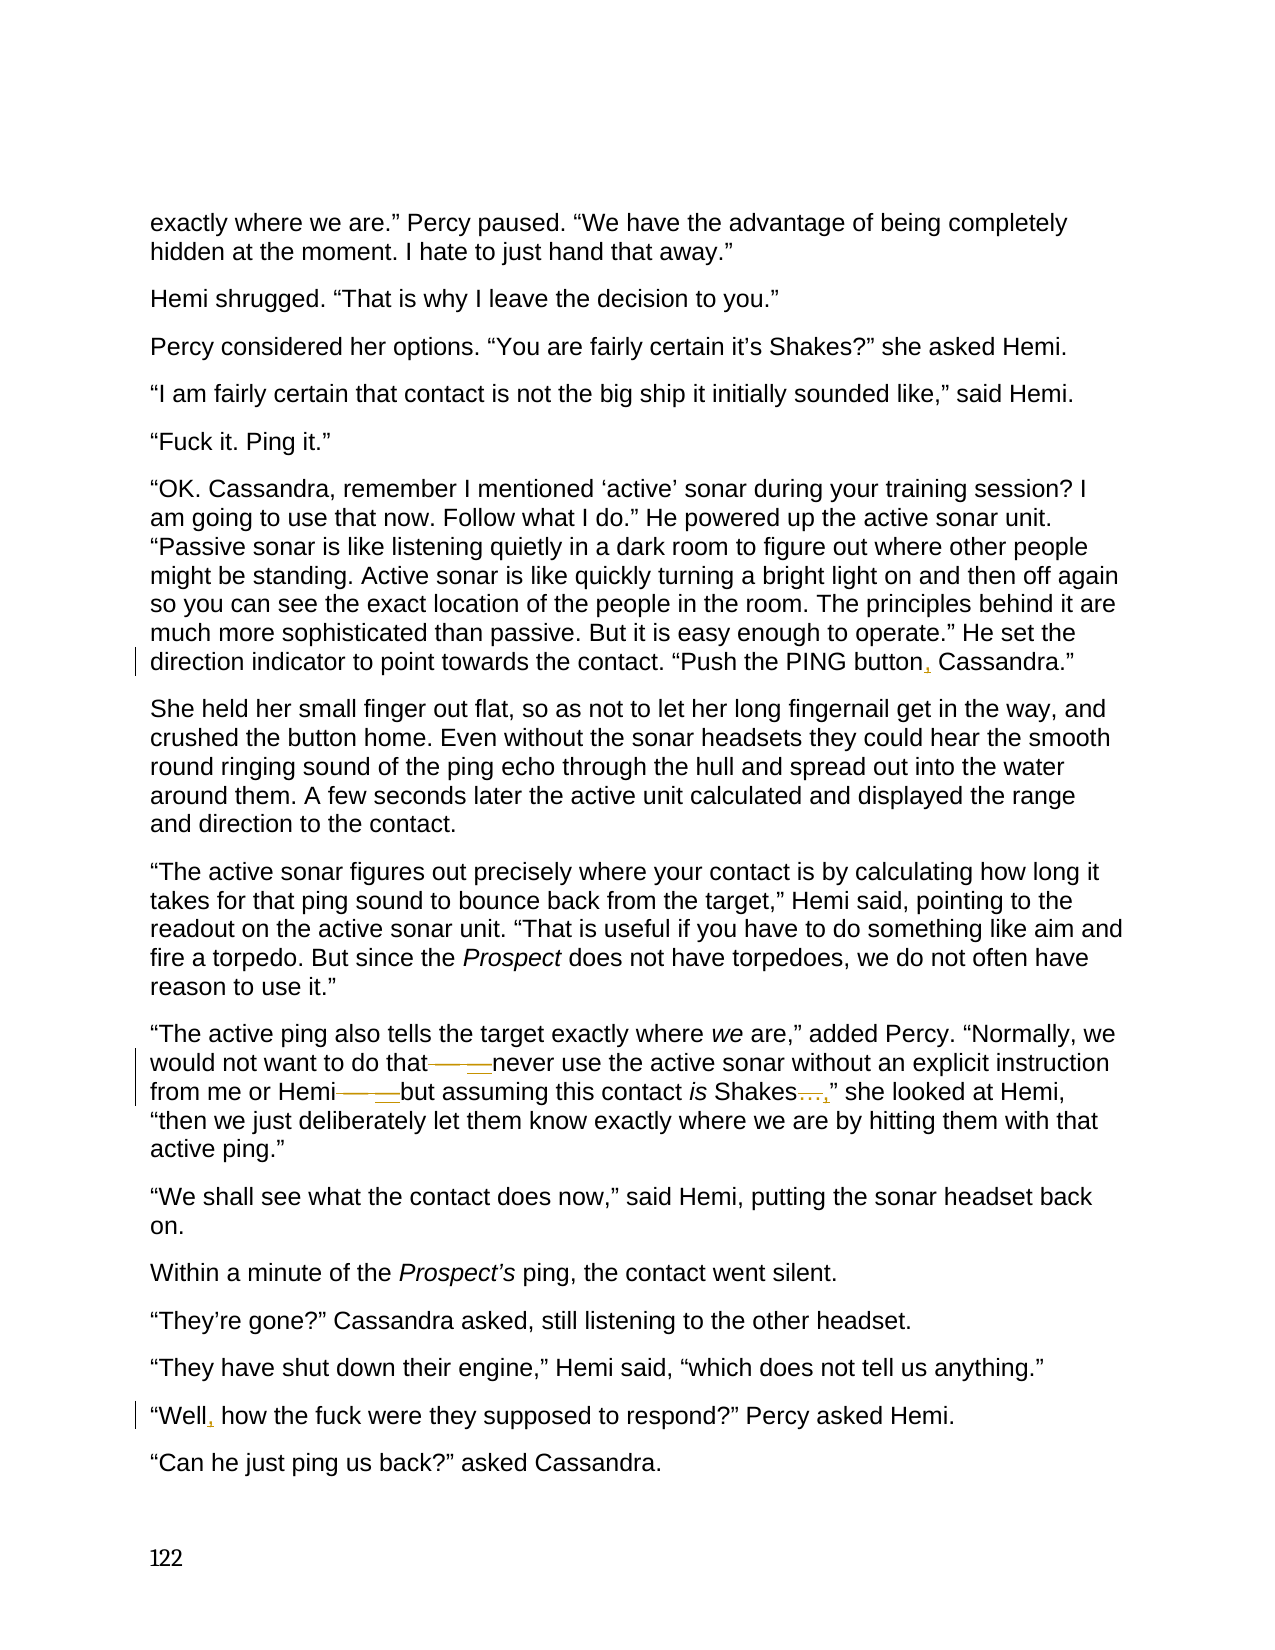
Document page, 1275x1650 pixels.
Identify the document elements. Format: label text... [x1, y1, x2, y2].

text “They’re gone?” Cassandra asked, still listening to the other headset. [150, 1306, 1125, 1334]
text “Fuck it. Ping it.” [150, 427, 1125, 456]
text “I am fairly certain that contact is not the big ship it initially sounded like,” said Hemi. [150, 379, 1125, 408]
text She held her small finger out flat, so as not to let her long fingernail get in the way, and crushed the button home. Even without the sonar headsets they could hear the smooth round ringing sound of the ping echo through the hull and spread out into the water around them. A few seconds later the active unit calculated and displayed the range and direction to the contact. [150, 694, 1125, 838]
text “Can he just ping us back?” asked Cassandra. [150, 1448, 1125, 1477]
text “The active ping also tells the target exactly where we are,” added Percy. “Normally, we would not want to do that—never use the active sonar without an explicit instruction from me or Hemi—but assuming this contact is Shakes,” she looked at Hemi, “then we just deliberately let them know exactly where we are by hitting them with that active ping.” [150, 1019, 1125, 1163]
text “Well, how the fuck were they supposed to respond?” Percy asked Hemi. [150, 1401, 1125, 1429]
text “They have shut down their engine,” Hemi said, “which does not tell us anything.” [150, 1353, 1125, 1382]
text “We shall see what the contact does now,” said Hemi, putting the sonar headset back on. [150, 1182, 1125, 1239]
text Within a minute of the Prospect’s ping, the contact went silent. [150, 1258, 1125, 1287]
text “OK. Cassandra, remember I mentioned ‘active’ sonar during your training session? I am going to use that now. Follow what I do.” He powered up the active sonar unit. “Passive sonar is like listening quietly in a dark room to figure out where other people might be standing. Active sonar is like quickly turning a bright light on and then off again so you can see the exact location of the people in the room. The principles behind it are much more sophisticated than passive. But it is easy enough to operate.” He set the direction indicator to point towards the contact. “Push the PING button, Cassandra.” [150, 474, 1125, 676]
text Hemi shrugged. “That is why I leave the decision to you.” [150, 284, 1125, 313]
text exactly where we are.” Percy paused. “We have the advantage of being completely hidden at the moment. I hate to just hand that away.” [150, 208, 1125, 266]
text “The active sonar figures out precisely where your contact is by calculating how long it takes for that ping sound to bounce back from the target,” Hemi said, pointing to the readout on the active sonar unit. “That is useful if you have to do something like aim and fire a torpedo. But since the Prospect does not have torpedoes, we do not often have reason to use it.” [150, 857, 1125, 1001]
text Percy considered her options. “You are fairly certain it’s Shakes?” she asked Hemi. [150, 332, 1125, 361]
